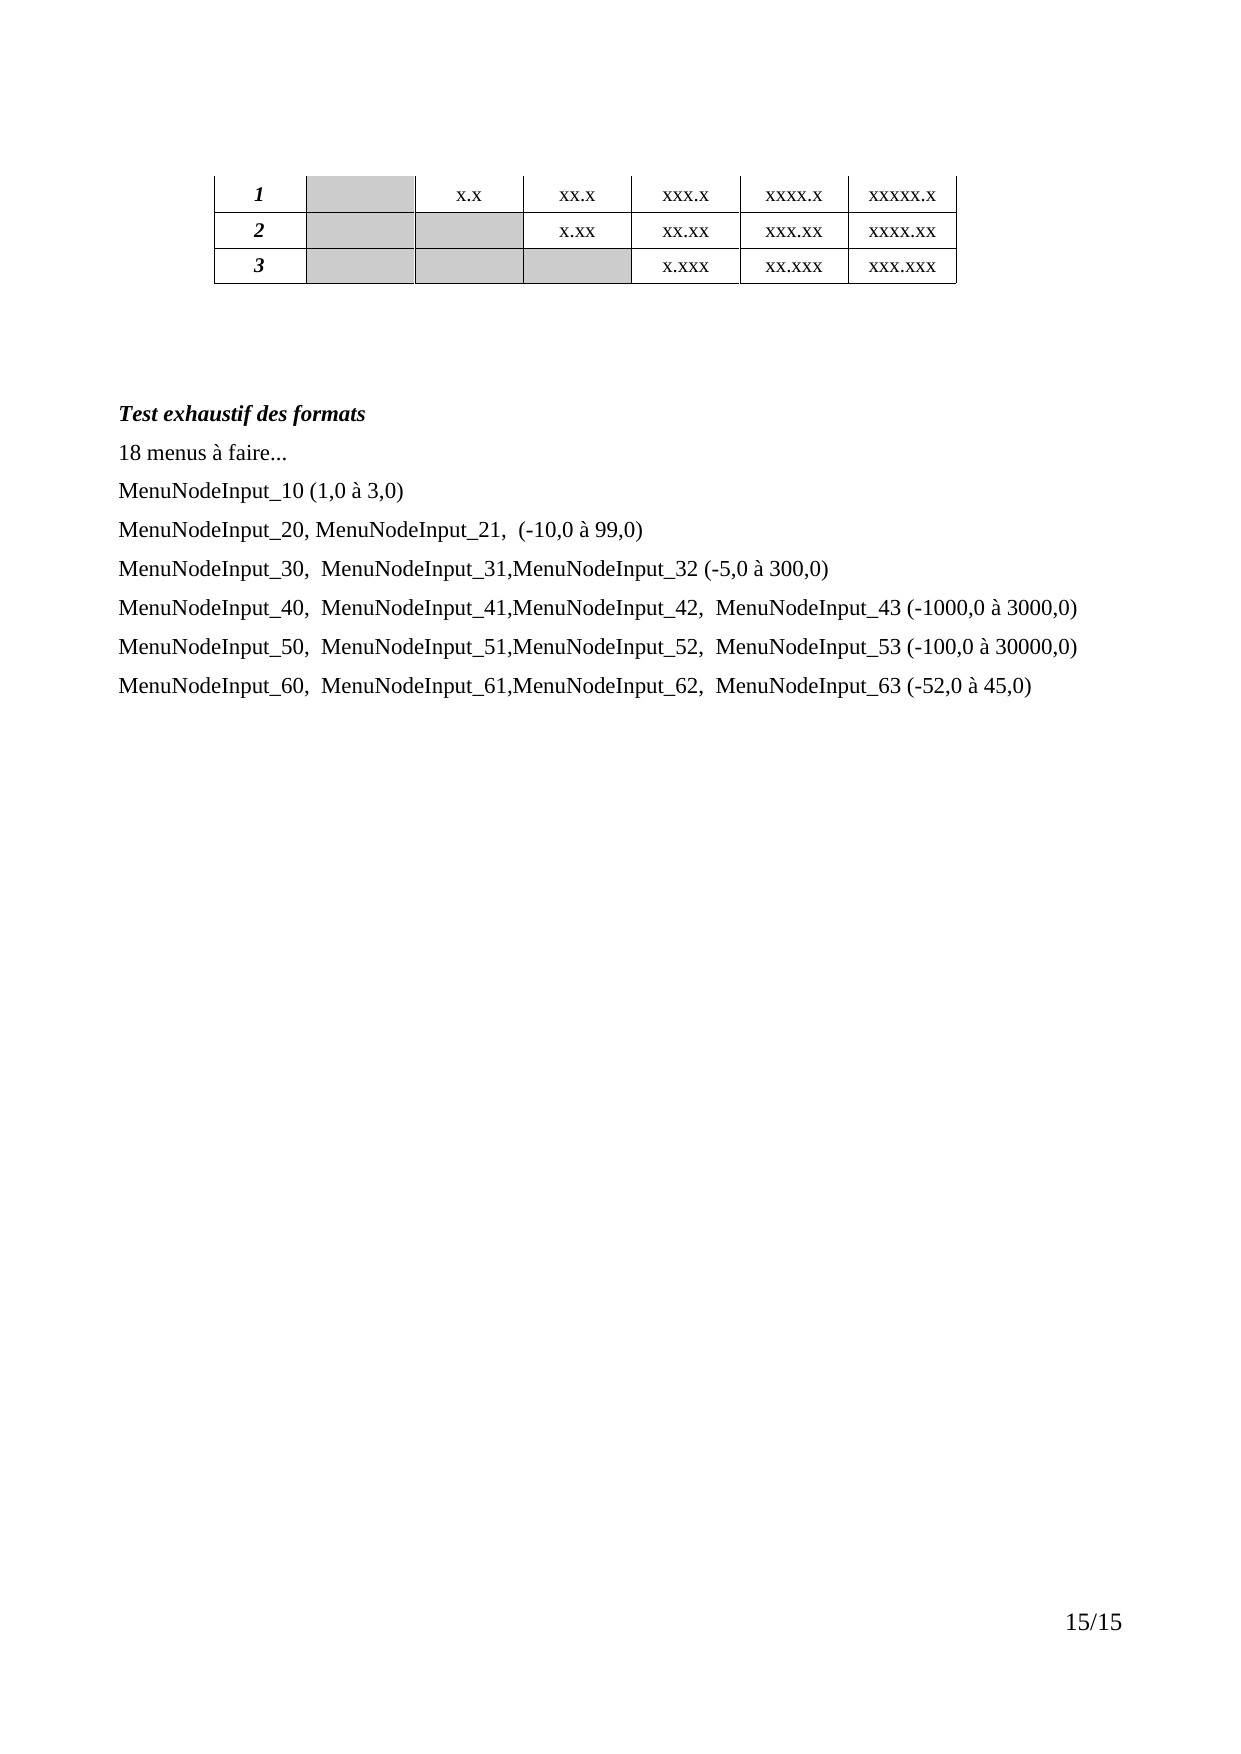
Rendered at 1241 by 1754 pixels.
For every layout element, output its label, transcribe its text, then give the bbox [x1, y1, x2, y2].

table_cell x.xxx [632, 249, 739, 283]
table_cell [307, 213, 414, 248]
text MenuNodeInput_40, MenuNodeInput_41,MenuNodeInput_42, MenuNodeInput_43 (-1000,0 à 3000,0) [118, 594, 1122, 620]
table_cell [416, 213, 523, 248]
text MenuNodeInput_30, MenuNodeInput_31,MenuNodeInput_32 (-5,0 à 300,0) [118, 555, 1122, 582]
text MenuNodeInput_60, MenuNodeInput_61,MenuNodeInput_62, MenuNodeInput_63 (-52,0 à 45,0) [118, 672, 1122, 698]
text 18 menus à faire... [118, 439, 1122, 465]
text MenuNodeInput_20, MenuNodeInput_21, (-10,0 à 99,0) [118, 516, 1122, 543]
table_cell x.x [416, 176, 523, 212]
table_cell xxxxx.x [849, 176, 956, 212]
table_cell [416, 249, 523, 283]
table_cell xxx.xxx [849, 249, 956, 283]
table_cell xxxx.x [741, 176, 848, 212]
text MenuNodeInput_50, MenuNodeInput_51,MenuNodeInput_52, MenuNodeInput_53 (-100,0 à 30000,0) [118, 633, 1122, 659]
table_cell xx.x [524, 176, 631, 212]
table_cell 2 [215, 213, 306, 248]
table_cell [307, 176, 414, 212]
text Test exhaustif des formats [118, 400, 1122, 426]
table_cell x.xx [524, 213, 631, 248]
table_cell xxxx.xx [849, 213, 956, 248]
table_cell xxx.xx [741, 213, 848, 248]
table_cell xxx.x [632, 176, 739, 212]
table_cell 3 [215, 249, 306, 283]
table_cell 1 [215, 176, 306, 212]
text MenuNodeInput_10 (1,0 à 3,0) [118, 477, 1122, 504]
table_cell xx.xx [632, 213, 739, 248]
table_cell [524, 249, 631, 283]
table_cell [307, 249, 414, 283]
table_cell xx.xxx [741, 249, 848, 283]
